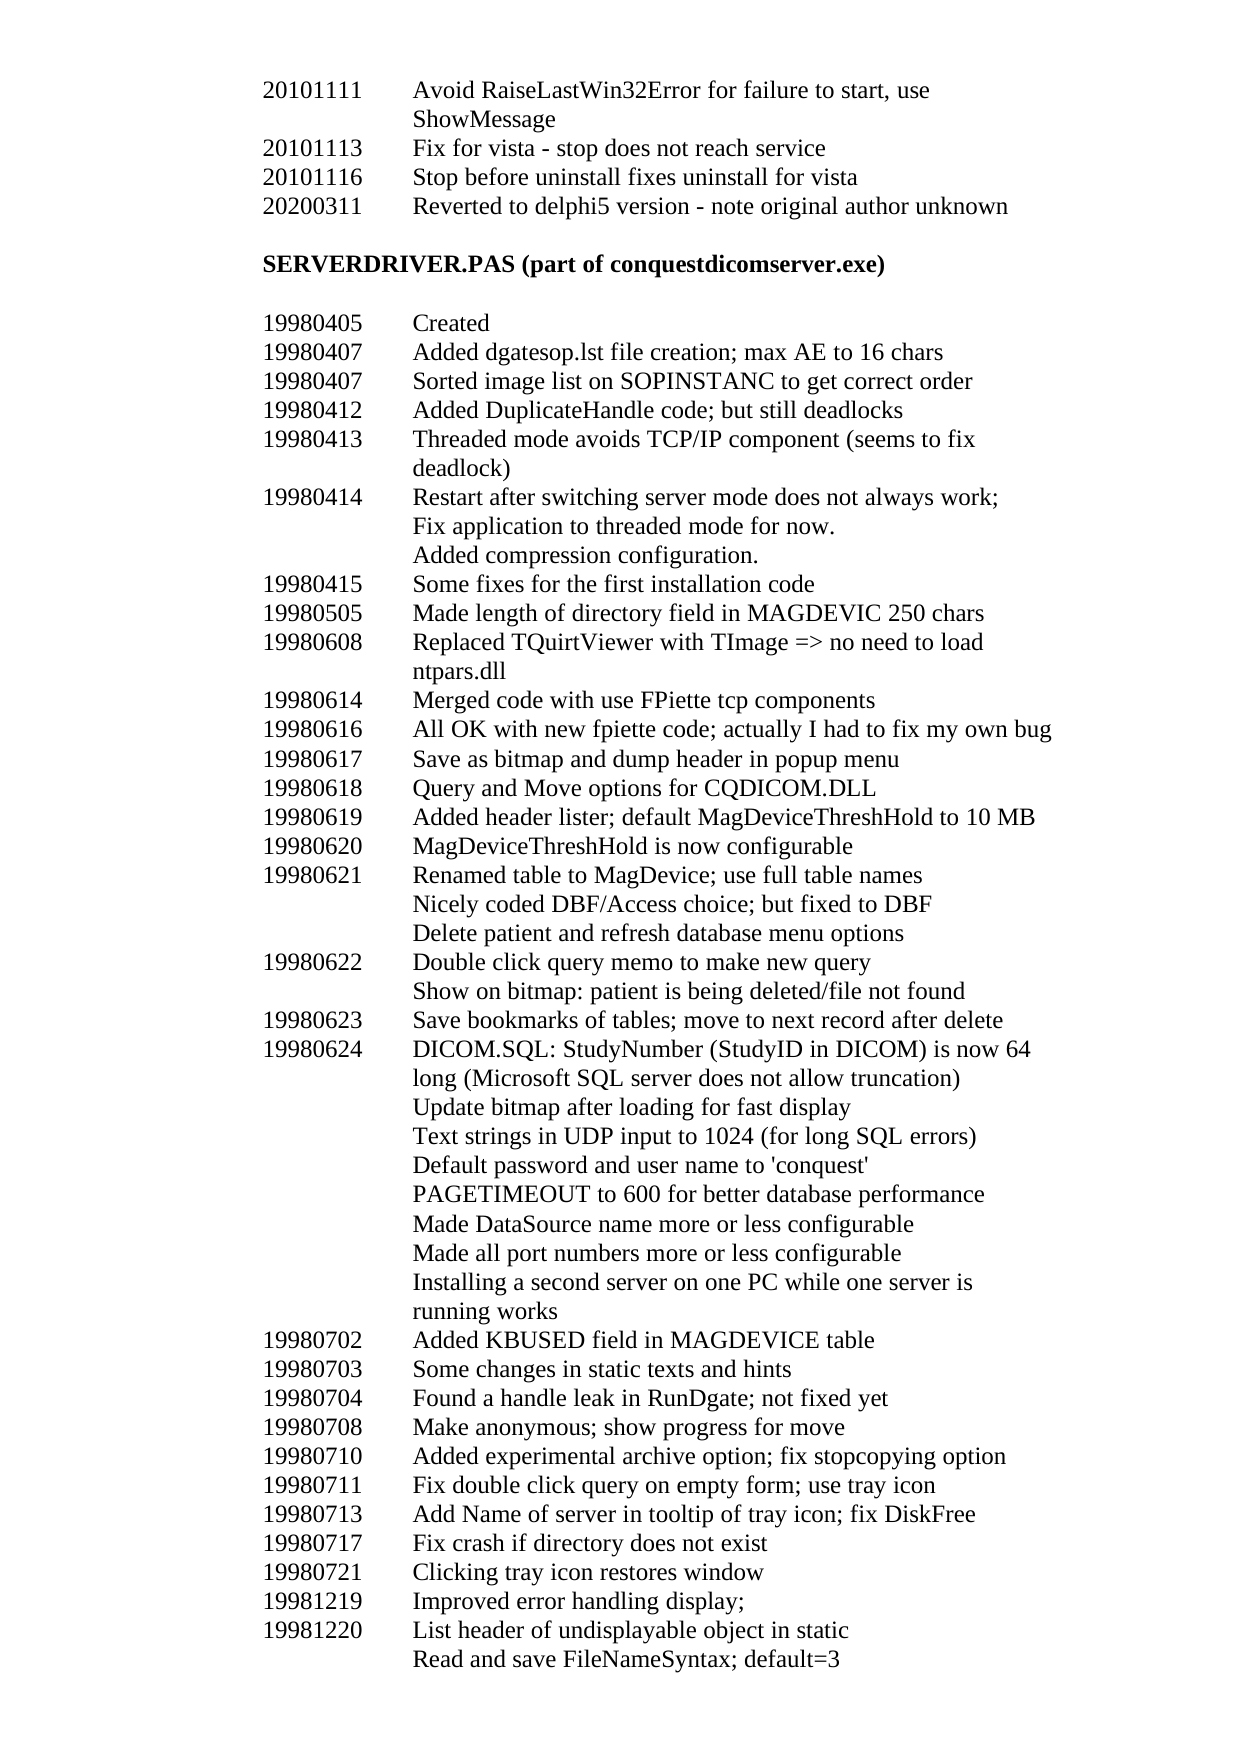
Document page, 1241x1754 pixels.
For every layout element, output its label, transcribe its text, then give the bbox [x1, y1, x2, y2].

text PAGETIMEOUT to 600 for better database performance [337, 1179, 1053, 1208]
text 19980622 Double click query memo to make new query [187, 947, 1053, 976]
text 19980710 Added experimental archive option; fix stopcopying option [187, 1441, 1053, 1470]
text Delete patient and refresh database menu options [337, 918, 1053, 947]
text 19980407 Added dgatesop.lst file creation; max AE to 16 chars [187, 337, 1053, 366]
text 19980721 Clicking tray icon restores window [187, 1557, 1053, 1586]
text 19980708 Make anonymous; show progress for move [187, 1412, 1053, 1441]
text 19980617 Save as bitmap and dump header in popup menu [187, 743, 1053, 772]
text 19980616 All OK with new fpiette code; actually I had to fix my own bug [187, 714, 1053, 743]
text 19980415 Some fixes for the first installation code [187, 569, 1053, 598]
text 19980713 Add Name of server in tooltip of tray icon; fix DiskFree [187, 1499, 1053, 1528]
text 19980624 DICOM.SQL: StudyNumber (StudyID in DICOM) is now 64 [187, 1034, 1053, 1063]
text 20101116 Stop before uninstall fixes uninstall for vista [187, 162, 1053, 191]
text 19980620 MagDeviceThreshHold is now configurable [187, 831, 1053, 860]
text Default password and user name to 'conquest' [337, 1150, 1053, 1179]
text 19980608 Replaced TQuirtViewer with TImage => no need to load ntpars.dll [262, 627, 1053, 685]
text 20101113 Fix for vista - stop does not reach service [187, 133, 1053, 162]
text 19980405 Created [187, 307, 1053, 337]
text 20101111 Avoid RaiseLastWin32Error for failure to start, use ShowMessage [187, 75, 1053, 133]
text Made DataSource name more or less configurable [337, 1208, 1053, 1237]
text Show on bitmap: patient is being deleted/file not found [337, 976, 1053, 1005]
text 20200311 Reverted to delphi5 version - note original author unknown [187, 191, 1053, 220]
text Nicely coded DBF/Access choice; but fixed to DBF [337, 889, 1053, 918]
text 19981219 Improved error handling display; [187, 1586, 1053, 1615]
text 19980614 Merged code with use FPiette tcp components [187, 685, 1053, 714]
text 19980407 Sorted image list on SOPINSTANC to get correct order [187, 366, 1053, 395]
text 19980413 Threaded mode avoids TCP/IP component (seems to fix deadlock) [262, 424, 1053, 482]
text Text strings in UDP input to 1024 (for long SQL errors) [337, 1121, 1053, 1150]
text 19980618 Query and Move options for CQDICOM.DLL [187, 772, 1053, 802]
text long (Microsoft SQL server does not allow truncation) [337, 1063, 1053, 1092]
text 19981220 List header of undisplayable object in static [187, 1615, 1053, 1644]
text Update bitmap after loading for fast display [337, 1092, 1053, 1121]
text 19980717 Fix crash if directory does not exist [187, 1528, 1053, 1557]
text 19980505 Made length of directory field in MAGDEVIC 250 chars [187, 598, 1053, 627]
text 19980703 Some changes in static texts and hints [187, 1354, 1053, 1383]
text 19980702 Added KBUSED field in MAGDEVICE table [187, 1325, 1053, 1354]
text 19980711 Fix double click query on empty form; use tray icon [187, 1470, 1053, 1499]
text 19980704 Found a handle leak in RunDgate; not fixed yet [187, 1383, 1053, 1412]
text 19980412 Added DuplicateHandle code; but still deadlocks [187, 395, 1053, 424]
text 19980414 Restart after switching server mode does not always work; Fix application to threaded mode for now. [262, 482, 1053, 540]
text 19980619 Added header lister; default MagDeviceThreshHold to 10 MB [187, 802, 1053, 831]
text Read and save FileNameSyntax; default=3 [337, 1644, 1053, 1673]
text Made all port numbers more or less configurable [337, 1237, 1053, 1267]
text Added compression configuration. [337, 540, 1053, 569]
text SERVERDRIVER.PAS (part of conquestdicomserver.exe) [187, 249, 1053, 278]
text 19980621 Renamed table to MagDevice; use full table names [187, 860, 1053, 889]
text Installing a second server on one PC while one server is running works [412, 1267, 1053, 1325]
text 19980623 Save bookmarks of tables; move to next record after delete [187, 1005, 1053, 1034]
